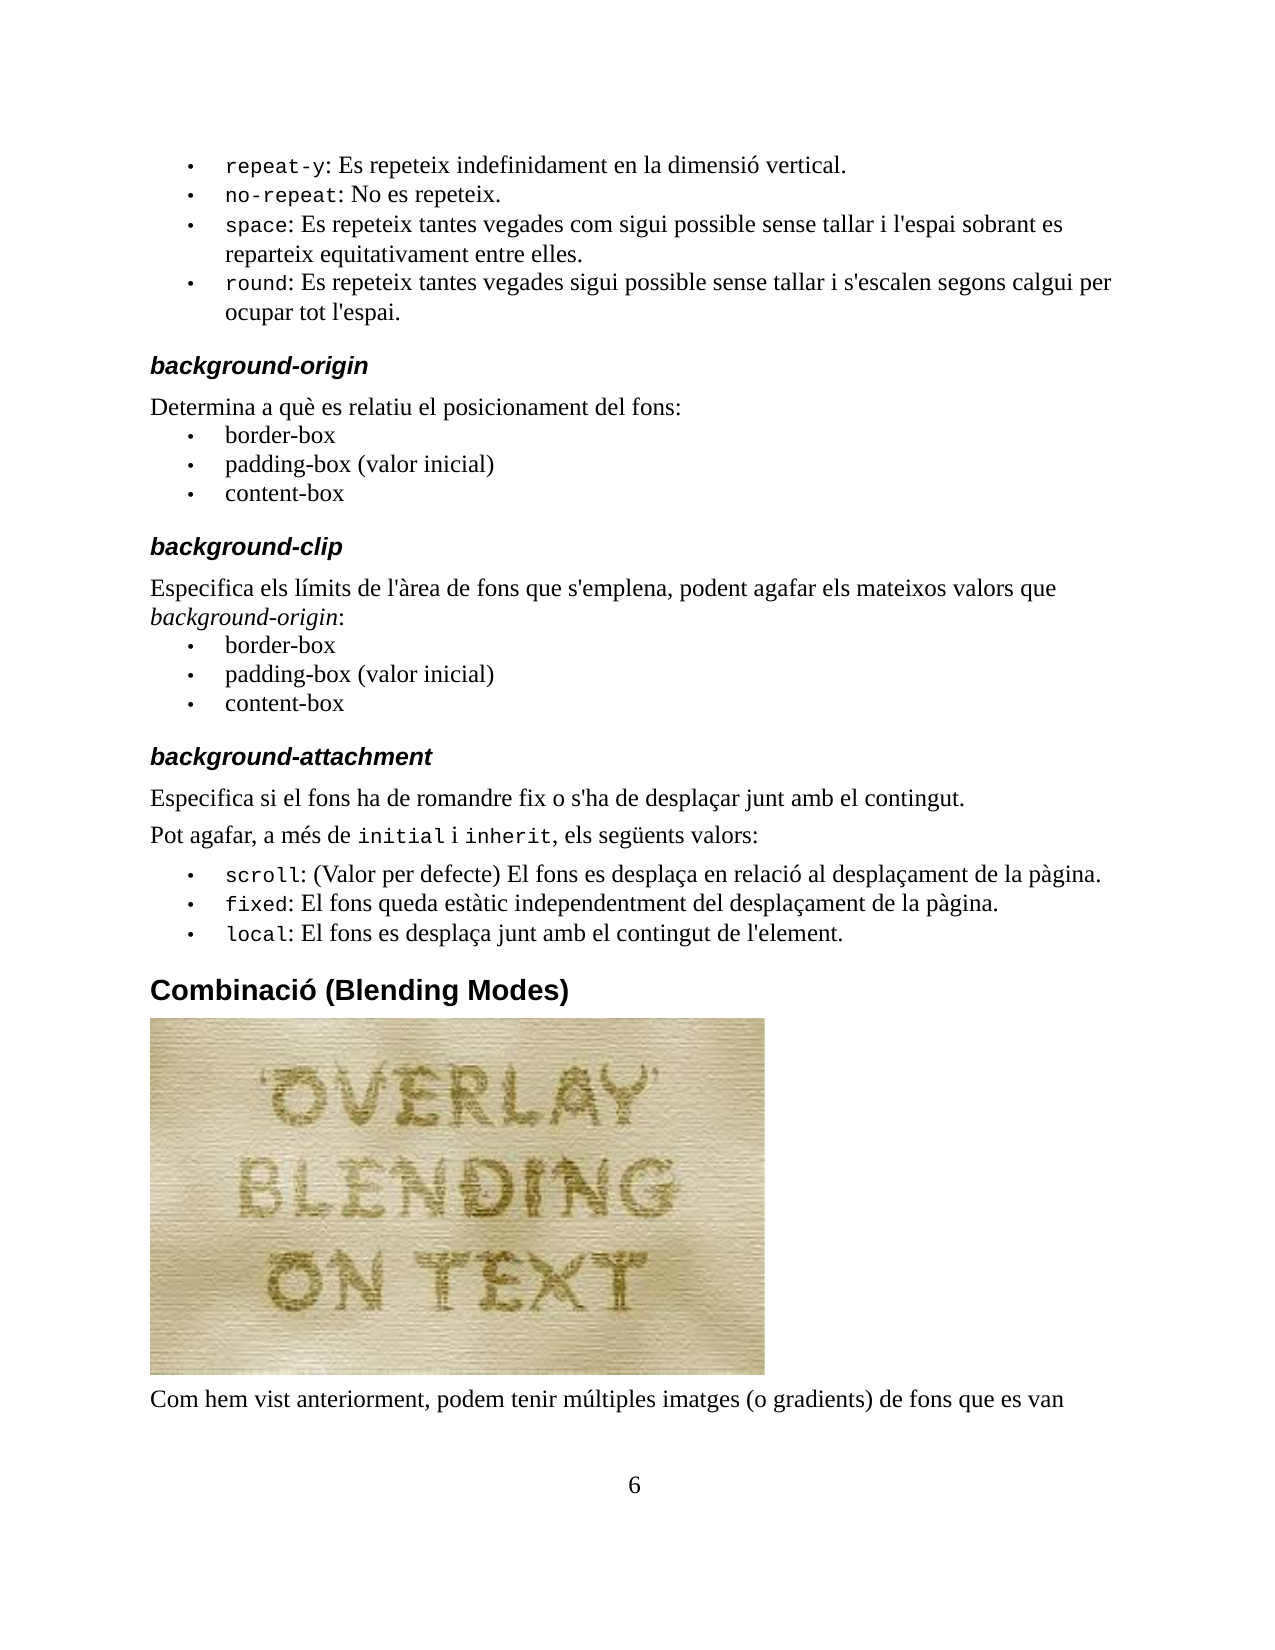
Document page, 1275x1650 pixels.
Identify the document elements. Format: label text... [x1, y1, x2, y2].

subtitle background-origin [150, 351, 1125, 379]
list border-box [187, 630, 1125, 659]
text Determina a què es relatiu el posicionament del fons: [150, 392, 1125, 421]
list local: El fons es desplaça junt amb el contingut de l'element. [187, 918, 1125, 948]
list padding-box (valor inicial) [187, 659, 1125, 688]
text Especifica si el fons ha de romandre fix o s'ha de desplaçar junt amb el contingut. [150, 783, 1125, 811]
list scroll: (Valor per defecte) El fons es desplaça en relació al desplaçament de la pàgina. [187, 859, 1125, 888]
list repeat-y: Es repeteix indefinidament en la dimensió vertical. [187, 150, 1125, 179]
list content-box [187, 688, 1125, 717]
list content-box [187, 478, 1125, 507]
list space: Es repeteix tantes vegades com sigui possible sense tallar i l'espai sobrant es reparteix equitativament entre elles. [187, 209, 1125, 267]
list border-box [187, 421, 1125, 449]
list round: Es repeteix tantes vegades sigui possible sense tallar i s'escalen segons calgui per ocupar tot l'espai. [187, 267, 1125, 326]
text Pot agafar, a més de initial i inherit, els següents valors: [150, 820, 1125, 850]
list no-repeat: No es repeteix. [187, 179, 1125, 209]
text Com hem vist anteriorment, podem tenir múltiples imatges (o gradients) de fons que es van [150, 1384, 1125, 1413]
subtitle background-clip [150, 532, 1125, 560]
list padding-box (valor inicial) [187, 449, 1125, 478]
picture [150, 1018, 765, 1375]
list fixed: El fons queda estàtic independentment del desplaçament de la pàgina. [187, 888, 1125, 918]
subtitle Combinació (Blending Modes) [150, 973, 1125, 1006]
text Especifica els límits de l'àrea de fons que s'emplena, podent agafar els mateixos valors que background-origin: [150, 573, 1125, 630]
subtitle background-attachment [150, 742, 1125, 770]
